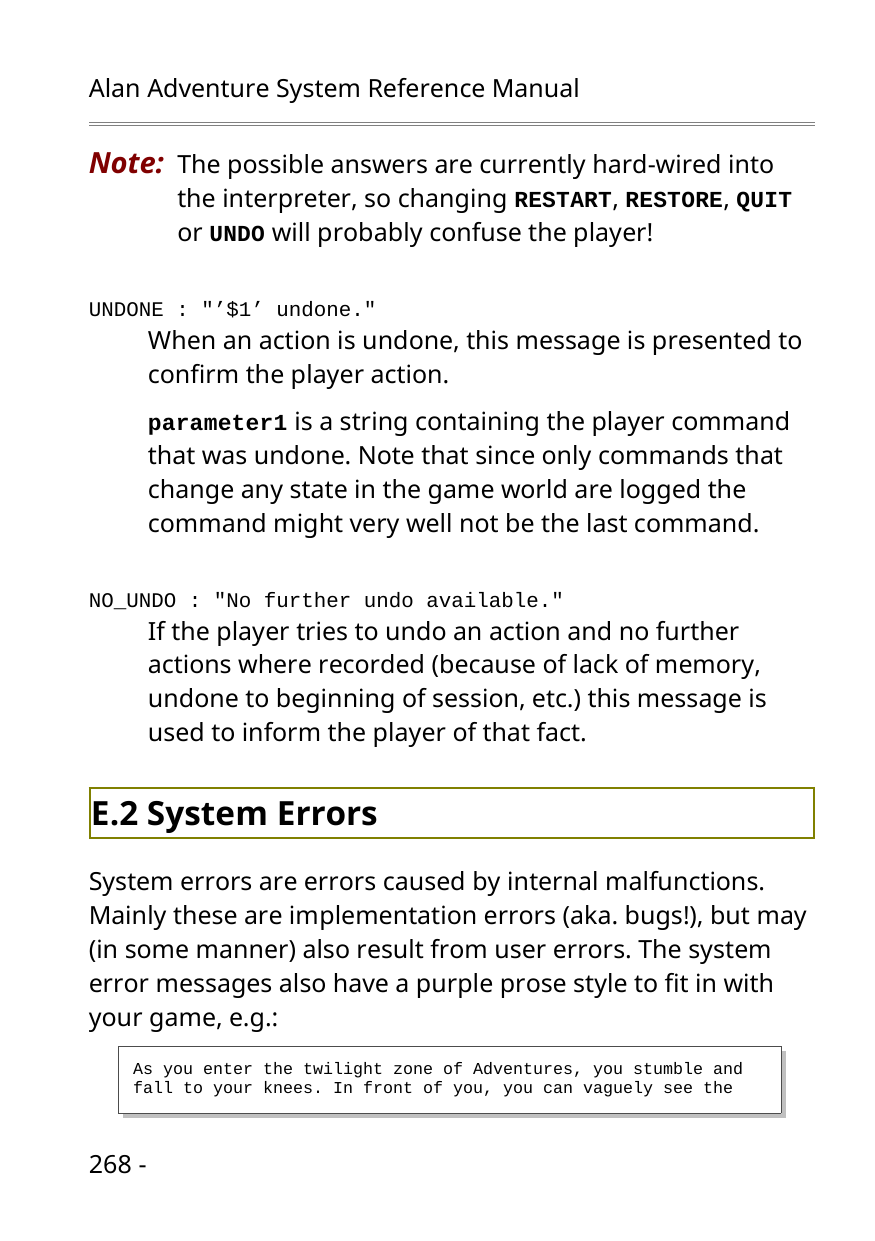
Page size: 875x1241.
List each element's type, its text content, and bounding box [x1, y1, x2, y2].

text System errors are errors caused by internal malfunctions. Mainly these are im­plementation errors (aka. bugs!), but may (in some manner) also result from user errors. The system error messages also have a purple prose style to fit in with your game, e.g.: [88, 864, 815, 1034]
subtitle System Errors [91, 789, 813, 837]
list The possible answers are currently hard-wired into the in­terpreter, so changing RESTART, RESTORE, QUIT or UNDO will prob­ably confuse the player! [88, 142, 815, 249]
text UNDONE : "’$1’ undone." [88, 299, 815, 323]
text When an action is undone, this message is presented to confirm the player action. [148, 323, 815, 391]
text parameter1 is a string containing the player command that was undone. Note that since only commands that change any state in the game world are logged the command might very well not be the last command. [148, 404, 815, 539]
text As you enter the twilight zone of Adventures, you stumble and fall to your knees. In front of you, you can vaguely see the [119, 1047, 781, 1113]
text NO_UNDO : "No further undo available." [88, 589, 815, 613]
text If the player tries to undo an action and no further actions where recorded (because of lack of memory, undone to beginning of session, etc.) this message is used to inform the player of that fact. [148, 613, 815, 749]
